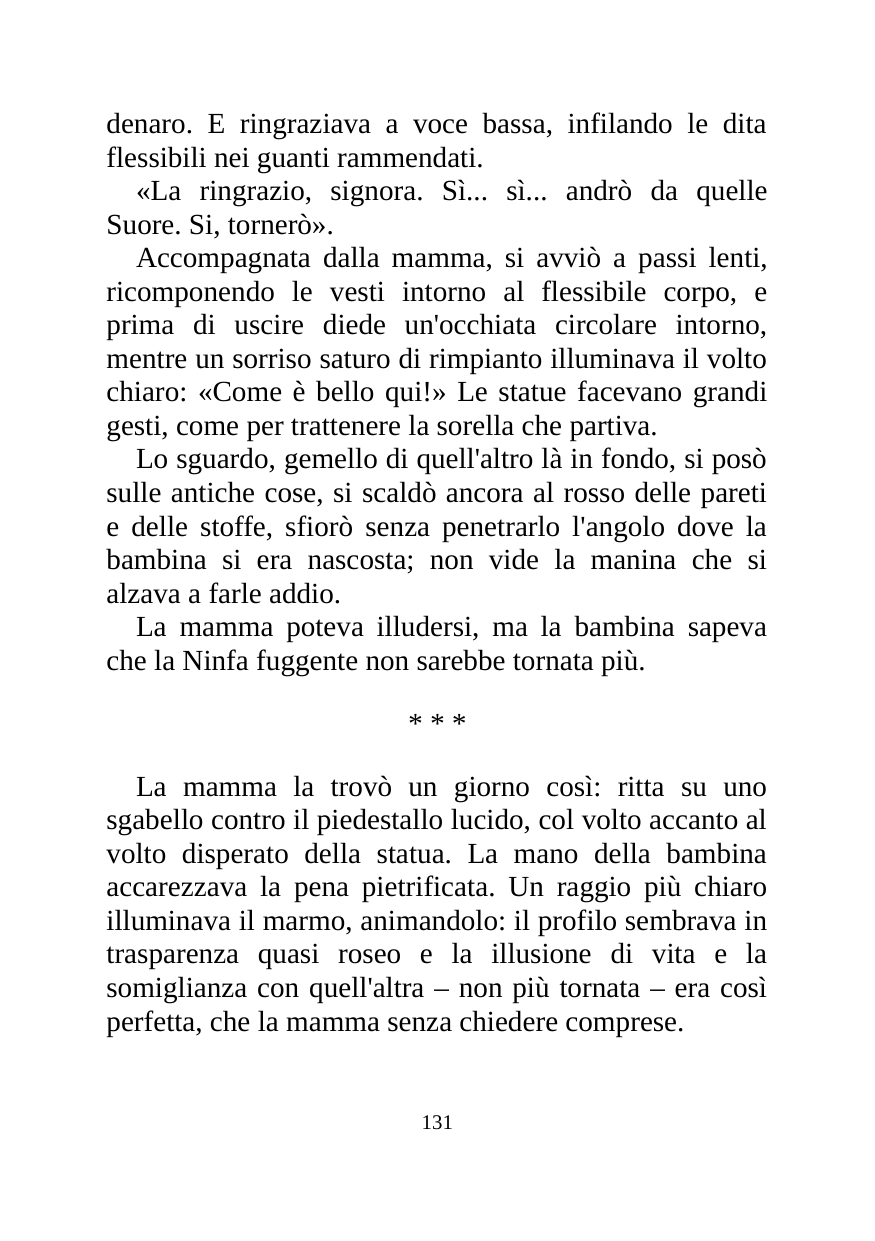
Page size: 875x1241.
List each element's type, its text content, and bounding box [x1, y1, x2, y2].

text Lo sguardo, gemello di quell'altro là in fondo, si posò sulle antiche cose, si scaldò ancora al rosso delle pareti e delle stoffe, sfiorò senza penetrarlo l'angolo dove la bambina si era nascosta; non vide la manina che si alzava a farle addio. [106, 442, 768, 609]
text La mamma la trovò un giorno così: ritta su uno sgabello contro il piedestallo lucido, col volto accanto al volto disperato della statua. La mano della bambina accarezzava la pena pietrificata. Un raggio più chiaro illuminava il marmo, animandolo: il profilo sembrava in trasparenza quasi roseo e la illusione di vita e la somiglianza con quell'altra – non più tornata – era così perfetta, che la mamma senza chiedere comprese. [106, 769, 768, 1037]
text La mamma poteva illudersi, ma la bambina sapeva che la Ninfa fuggente non sarebbe tornata più. [106, 609, 768, 676]
text Accompagnata dalla mamma, si avviò a passi lenti, ricomponendo le vesti intorno al flessibile corpo, e prima di uscire diede un'occhiata circolare intorno, mentre un sorriso saturo di rimpianto illuminava il volto chiaro: «Come è bello qui!» Le statue facevano grandi gesti, come per trattenere la sorella che partiva. [106, 240, 768, 442]
text * * * [106, 706, 768, 739]
text «La ringrazio, signora. Sì... sì... andrò da quelle Suore. Si, tornerò». [106, 173, 768, 240]
text denaro. E ringraziava a voce bassa, infilando le dita flessibili nei guanti rammendati. [106, 106, 768, 173]
